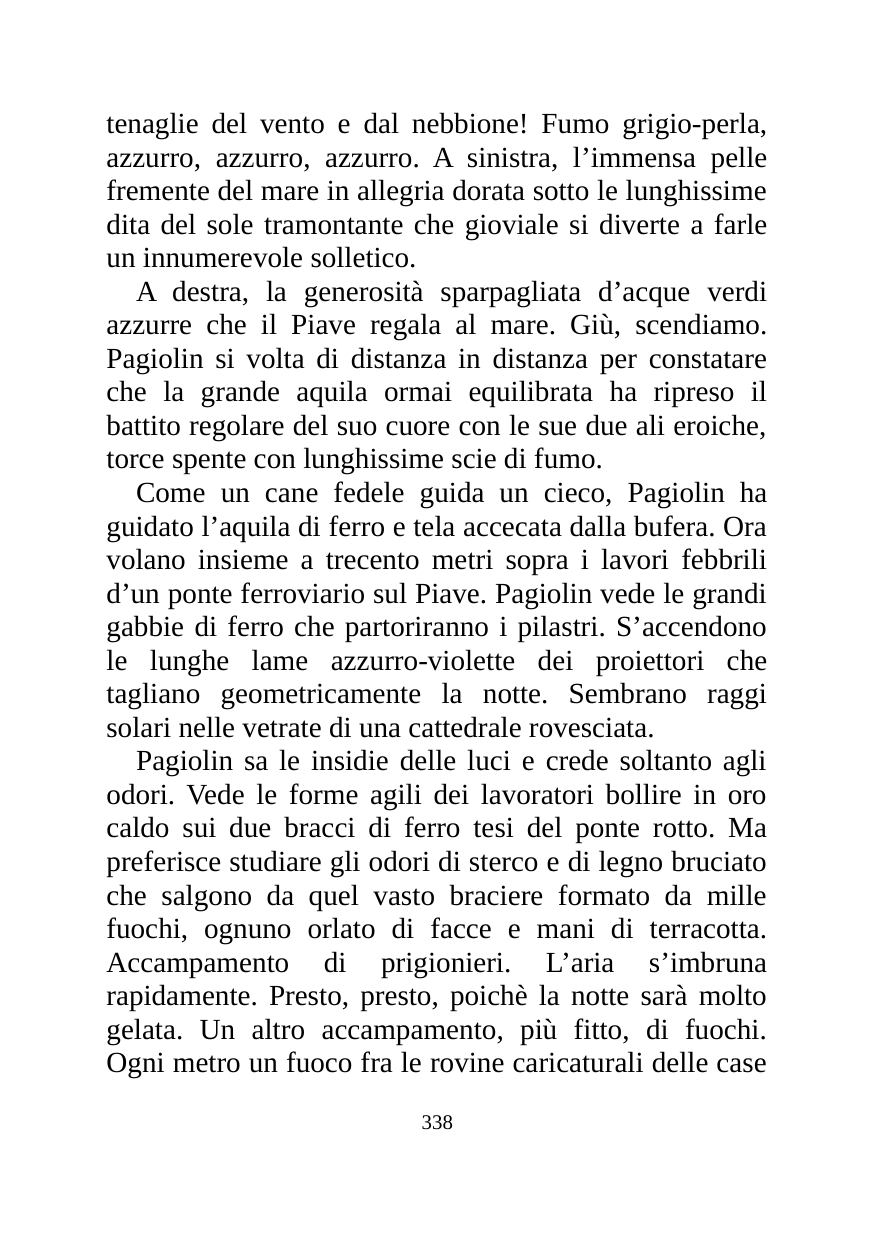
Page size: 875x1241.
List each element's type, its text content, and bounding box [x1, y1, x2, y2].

text A destra, la generosità sparpagliata d’acque verdi azzurre che il Piave regala al mare. Giù, scendiamo. Pagiolin si volta di distanza in distanza per constatare che la grande aquila ormai equilibrata ha ripreso il battito regolare del suo cuore con le sue due ali eroiche, torce spente con lunghissime scie di fumo. [106, 274, 768, 475]
text Pagiolin sa le insidie delle luci e crede soltanto agli odori. Vede le forme agili dei lavoratori bollire in oro caldo sui due bracci di ferro tesi del ponte rotto. Ma preferisce studiare gli odori di sterco e di legno bruciato che salgono da quel vasto braciere formato da mille fuochi, ognuno orlato di facce e mani di terracotta. Accampamento di prigionieri. L’aria s’imbruna rapidamente. Presto, presto, poichè la notte sarà molto gelata. Un altro accampamento, più fitto, di fuochi. Ogni metro un fuoco fra le rovine caricaturali delle case [106, 743, 768, 1079]
text tenaglie del vento e dal nebbione! Fumo grigio-perla, azzurro, azzurro, azzurro. A sinistra, l’immensa pelle fremente del mare in allegria dorata sotto le lunghissime dita del sole tramontante che gioviale si diverte a farle un innumerevole solletico. [106, 106, 768, 274]
text Come un cane fedele guida un cieco, Pagiolin ha guidato l’aquila di ferro e tela accecata dalla bufera. Ora volano insieme a trecento metri sopra i lavori febbrili d’un ponte ferroviario sul Piave. Pagiolin vede le grandi gabbie di ferro che partoriranno i pilastri. S’accendono le lunghe lame azzurro-violette dei proiettori che tagliano geometricamente la notte. Sembrano raggi solari nelle vetrate di una cattedrale rovesciata. [106, 475, 768, 743]
